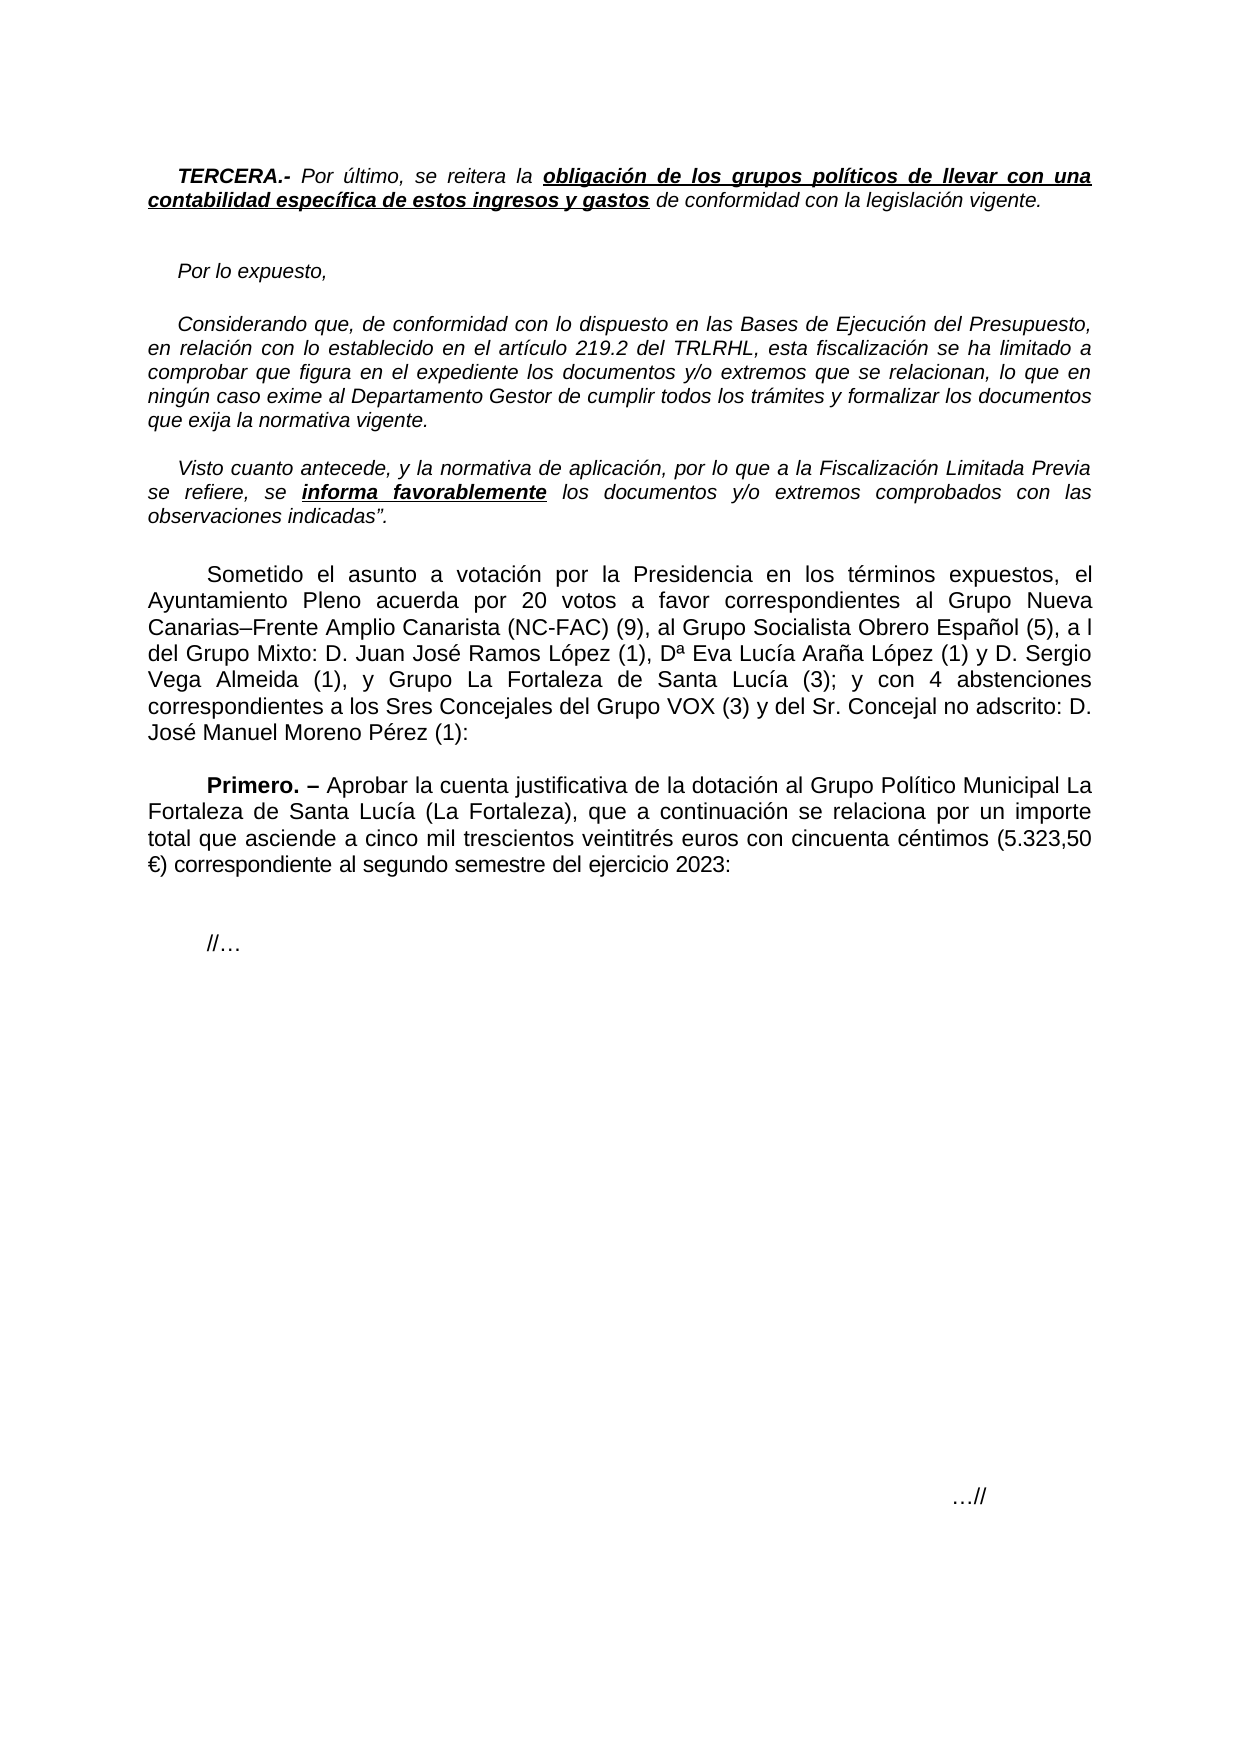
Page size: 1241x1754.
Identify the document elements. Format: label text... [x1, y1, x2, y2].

text Visto cuanto antecede, y la normativa de aplicación, por lo que a la Fiscalización Limitada Previa se refiere, se informa favorablemente los documentos y/o extremos comprobados con las observaciones indicadas”. [148, 456, 1093, 527]
text Sometido el asunto a votación por la Presidencia en los términos expuestos, el Ayuntamiento Pleno acuerda por 20 votos a favor correspondientes al Grupo Nueva Canarias–Frente Amplio Canarista (NC-FAC) (9), al Grupo Socialista Obrero Español (5), a l del Grupo Mixto: D. Juan José Ramos López (1), Dª Eva Lucía Araña López (1) y D. Sergio Vega Almeida (1), y Grupo La Fortaleza de Santa Lucía (3); y con 4 abstenciones correspondientes a los Sres Concejales del Grupo VOX (3) y del Sr. Concejal no adscrito: D. José Manuel Moreno Pérez (1): [148, 561, 1093, 745]
text //… [148, 930, 1093, 956]
text Considerando que, de conformidad con lo dispuesto en las Bases de Ejecución del Presupuesto, en relación con lo establecido en el artículo 219.2 del TRLRHL, esta fiscalización se ha limitado a comprobar que figura en el expediente los documentos y/o extremos que se relacionan, lo que en ningún caso exime al Departamento Gestor de cumplir todos los trámites y formalizar los documentos que exija la normativa vigente. [148, 312, 1093, 432]
text Primero. – Aprobar la cuenta justificativa de la dotación al Grupo Político Municipal La Fortaleza de Santa Lucía (La Fortaleza), que a continuación se relaciona por un importe total que asciende a cinco mil trescientos veintitrés euros con cincuenta céntimos (5.323,50 €) correspondiente al segundo semestre del ejercicio 2023: [148, 772, 1093, 877]
text TERCERA.- Por último, se reitera la obligación de los grupos políticos de llevar con una contabilidad específica de estos ingresos y gastos de conformidad con la legislación vigente. [148, 163, 1093, 211]
text …// [148, 1483, 1093, 1510]
text Por lo expuesto, [148, 259, 1093, 283]
